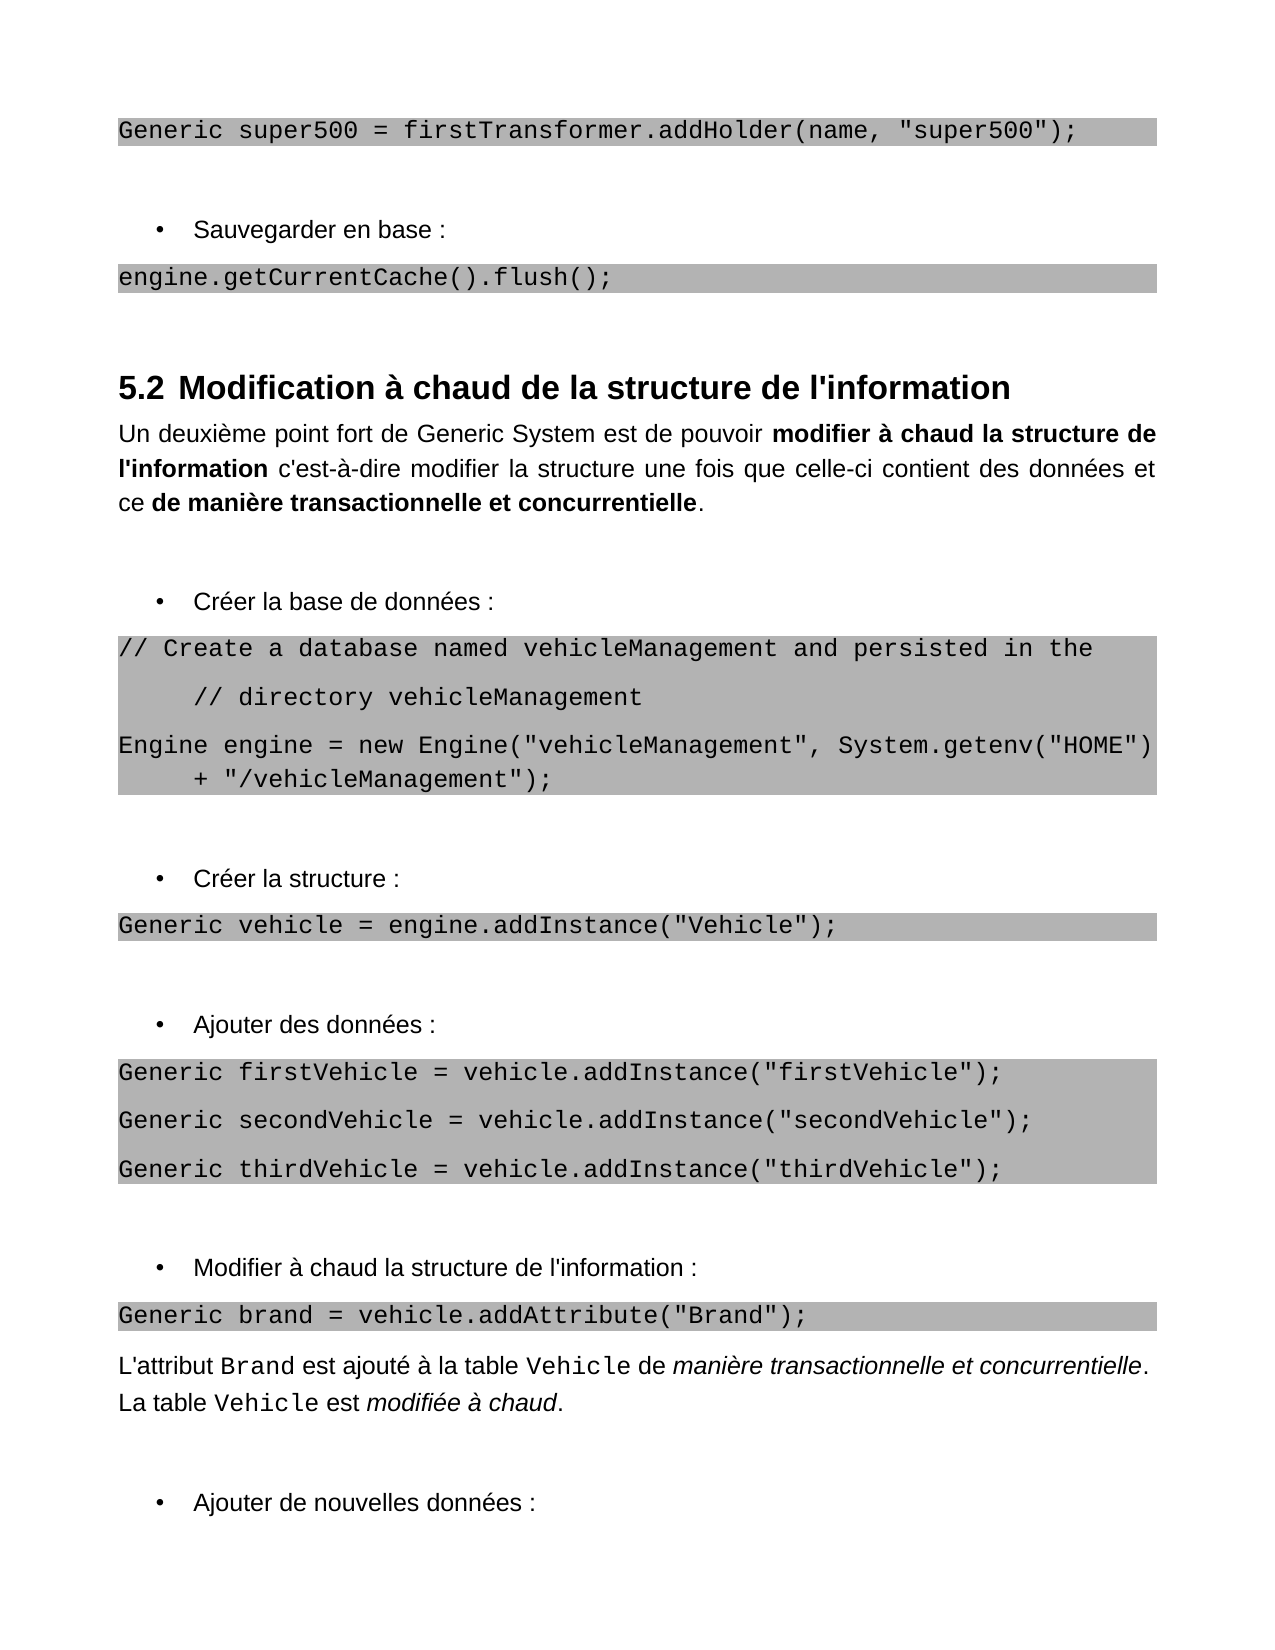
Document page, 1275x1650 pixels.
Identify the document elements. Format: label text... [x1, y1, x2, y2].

text Generic thirdVehicle = vehicle.addInstance("thirdVehicle"); [118, 1156, 1157, 1184]
list Ajouter des données : [156, 1010, 1157, 1039]
list Sauvegarder en base : [156, 215, 1157, 244]
text // directory vehicleManagement [118, 684, 1157, 712]
list Créer la base de données : [156, 586, 1157, 615]
text Engine engine = new Engine("vehicleManagement", System.getenv("HOME") + "/vehicleManagement"); [118, 733, 1157, 795]
text Un deuxième point fort de Generic System est de pouvoir modifier à chaud la structure de l'information c'est-à-dire modifier la structure une fois que celle-ci contient des données et ce de manière transactionnelle et concurrentielle. [118, 419, 1157, 517]
list Ajouter de nouvelles données : [156, 1488, 1157, 1517]
text L'attribut Brand est ajouté à la table Vehicle de manière transactionnelle et concurrentielle. La table Vehicle est modifiée à chaud. [118, 1351, 1157, 1419]
subtitle Modification à chaud de la structure de l'information [118, 368, 1157, 407]
list Modifier à chaud la structure de l'information : [156, 1253, 1157, 1282]
text Generic brand = vehicle.addAttribute("Brand"); [118, 1302, 1157, 1331]
text Generic secondVehicle = vehicle.addInstance("secondVehicle"); [118, 1108, 1157, 1136]
text Generic super500 = firstTransformer.addHolder(name, "super500"); [118, 118, 1157, 146]
text // Create a database named vehicleManagement and persisted in the [118, 636, 1157, 664]
text engine.getCurrentCache().flush(); [118, 264, 1157, 293]
text Generic firstVehicle = vehicle.addInstance("firstVehicle"); [118, 1059, 1157, 1087]
list Créer la structure : [156, 864, 1157, 893]
text Generic vehicle = engine.addInstance("Vehicle"); [118, 913, 1157, 941]
